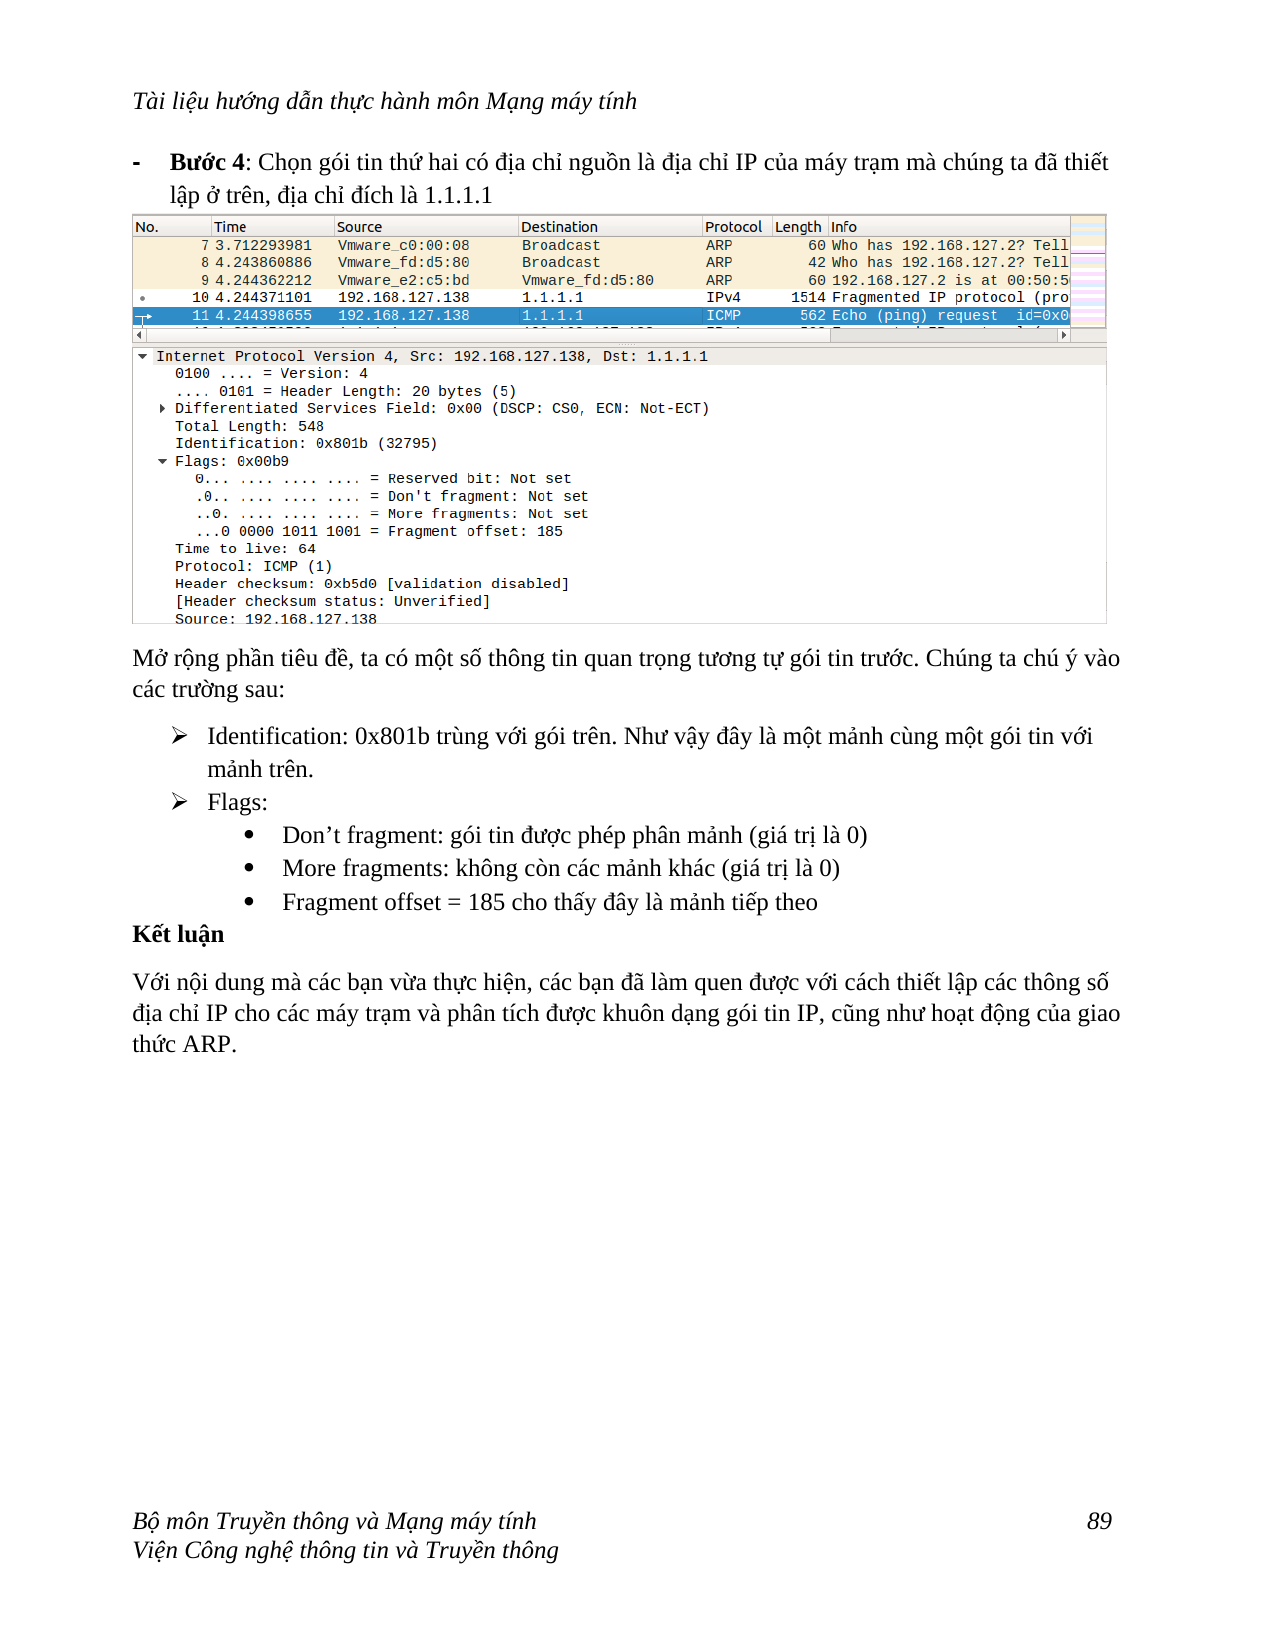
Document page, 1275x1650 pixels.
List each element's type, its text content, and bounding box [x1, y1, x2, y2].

list Flags: [169, 787, 1125, 816]
list Identification: 0x801b trùng với gói trên. Như vậy đây là một mảnh cùng một gói tin với mảnh trên. [169, 721, 1125, 783]
text Mở rộng phần tiêu đề, ta có một số thông tin quan trọng tương tự gói tin trước. Chúng ta chú ý vào các trường sau: [132, 643, 1125, 702]
list More fragments: không còn các mảnh khác (giá trị là 0) [244, 853, 1125, 882]
text Với nội dung mà các bạn vừa thực hiện, các bạn đã làm quen được với cách thiết lập các thông số địa chỉ IP cho các máy trạm và phân tích được khuôn dạng gói tin IP, cũng như hoạt động của giao thức ARP. [132, 967, 1125, 1058]
list Bước 4: Chọn gói tin thứ hai có địa chỉ nguồn là địa chỉ IP của máy trạm mà chúng ta đã thiết lập ở trên, địa chỉ đích là 1.1.1.1 [132, 147, 1125, 209]
picture [132, 213, 1107, 624]
list Don’t fragment: gói tin được phép phân mảnh (giá trị là 0) [244, 821, 1125, 849]
list Fragment offset = 185 cho thấy đây là mảnh tiếp theo [244, 887, 1125, 915]
text Kết luận [132, 919, 1125, 948]
